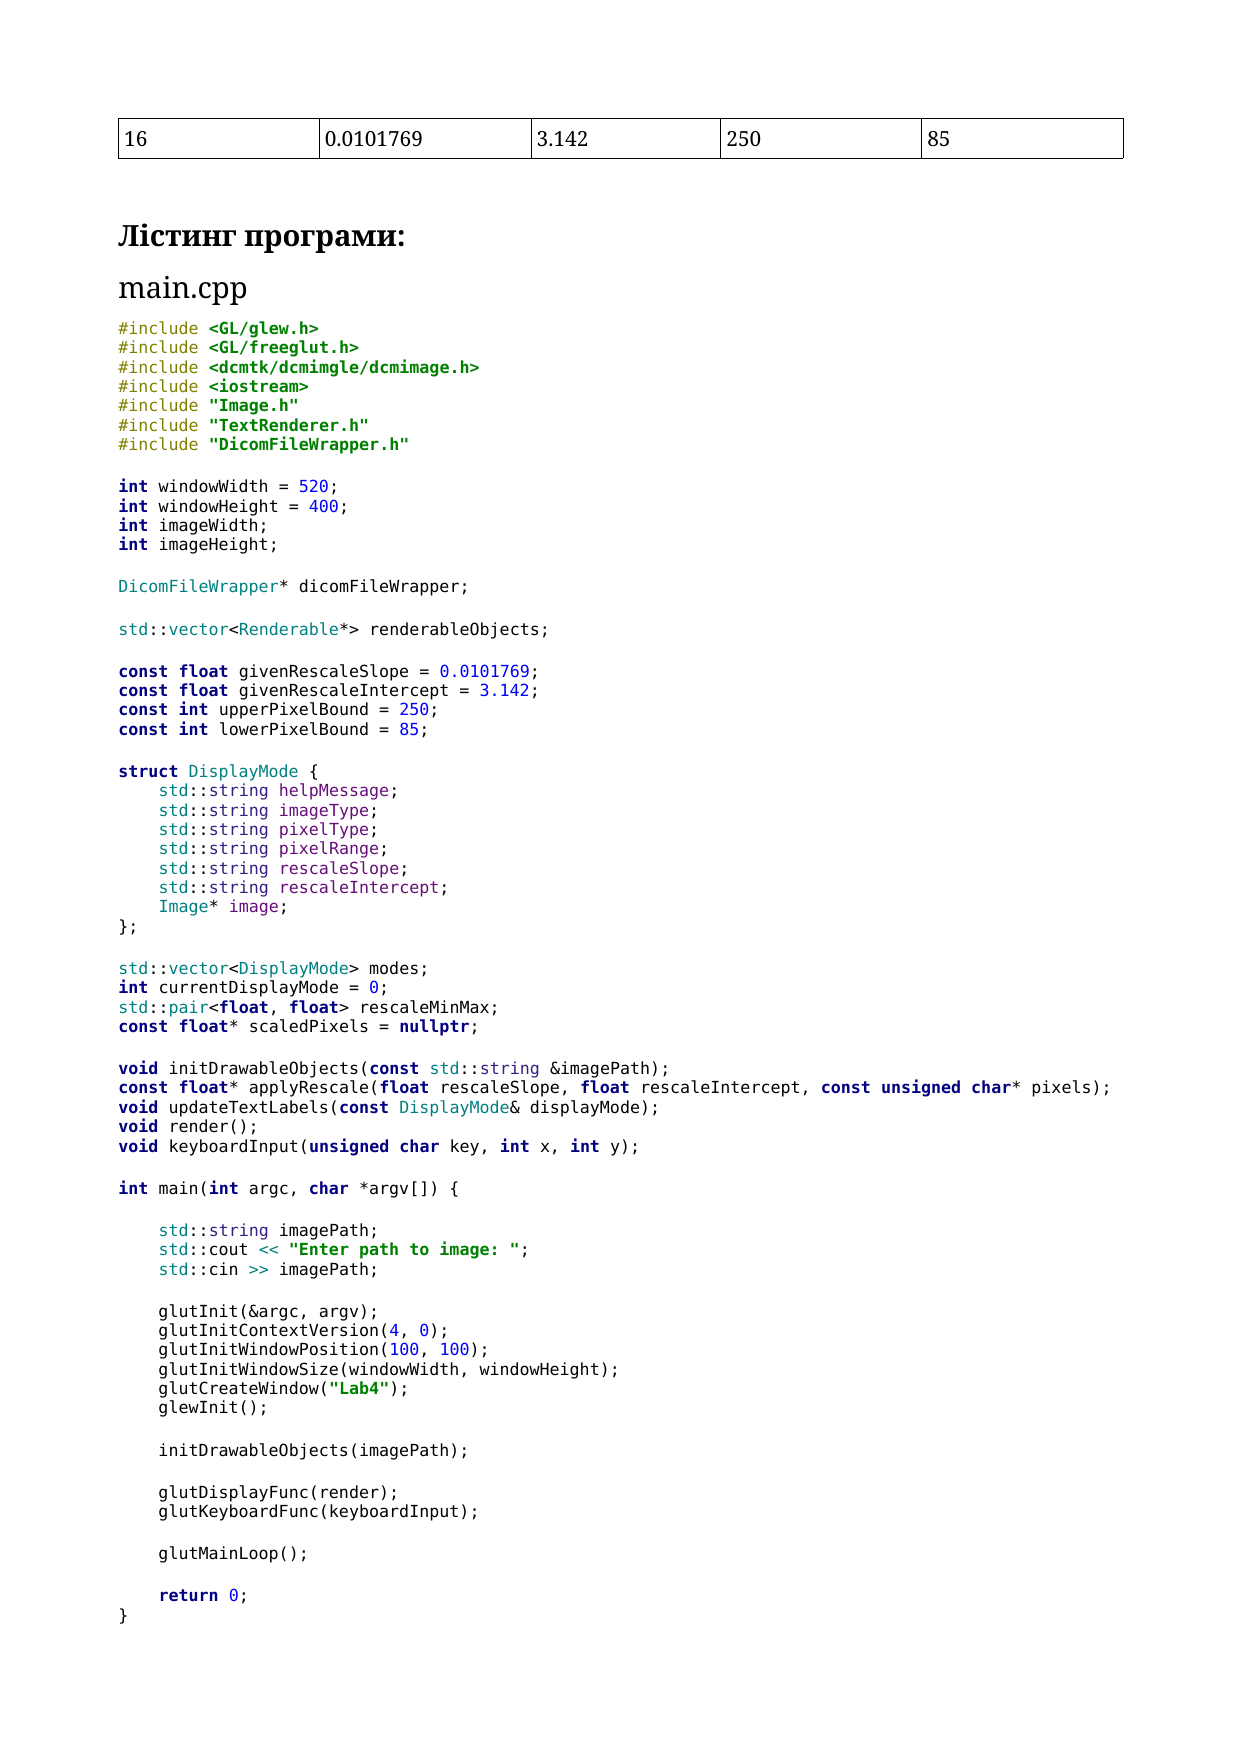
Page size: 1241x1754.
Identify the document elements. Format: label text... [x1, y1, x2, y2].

table_cell 85 [922, 119, 1123, 158]
table_cell 250 [721, 119, 921, 158]
text #include <GL/glew.h> #include <GL/freeglut.h> #include <dcmtk/dcmimgle/dcmimage.h> #include <iostream> #include "Image.h" #include "TextRenderer.h" #include "DicomFileWrapper.h" int windowWidth = 520; int windowHeight = 400; int imageWidth; int imageHeight; DicomFileWrapper* dicomFileWrapper; std::vector<Renderable*> renderableObjects; const float givenRescaleSlope = 0.0101769; const float givenRescaleIntercept = 3.142; const int upperPixelBound = 250; const int lowerPixelBound = 85; struct DisplayMode { std::string helpMessage; std::string imageType; std::string pixelType; std::string pixelRange; std::string rescaleSlope; std::string rescaleIntercept; Image* image; }; std::vector<DisplayMode> modes; int currentDisplayMode = 0; std::pair<float, float> rescaleMinMax; const float* scaledPixels = nullptr; void initDrawableObjects(const std::string &imagePath); const float* applyRescale(float rescaleSlope, float rescaleIntercept, const unsigned char* pixels); void updateTextLabels(const DisplayMode& displayMode); void render(); void keyboardInput(unsigned char key, int x, int y); int main(int argc, char *argv[]) { std::string imagePath; std::cout << "Enter path to image: "; std::cin >> imagePath; glutInit(&argc, argv); glutInitContextVersion(4, 0); glutInitWindowPosition(100, 100); glutInitWindowSize(windowWidth, windowHeight); glutCreateWindow("Lab4"); glewInit(); initDrawableObjects(imagePath); glutDisplayFunc(render); glutKeyboardFunc(keyboardInput); glutMainLoop(); return 0; } [118, 319, 1122, 1625]
text Лістинг програми: [118, 216, 1122, 255]
table_cell 3.142 [532, 119, 720, 158]
text main.cpp [118, 267, 1122, 307]
table_cell 16 [119, 119, 319, 158]
table_cell 0.0101769 [320, 119, 531, 158]
